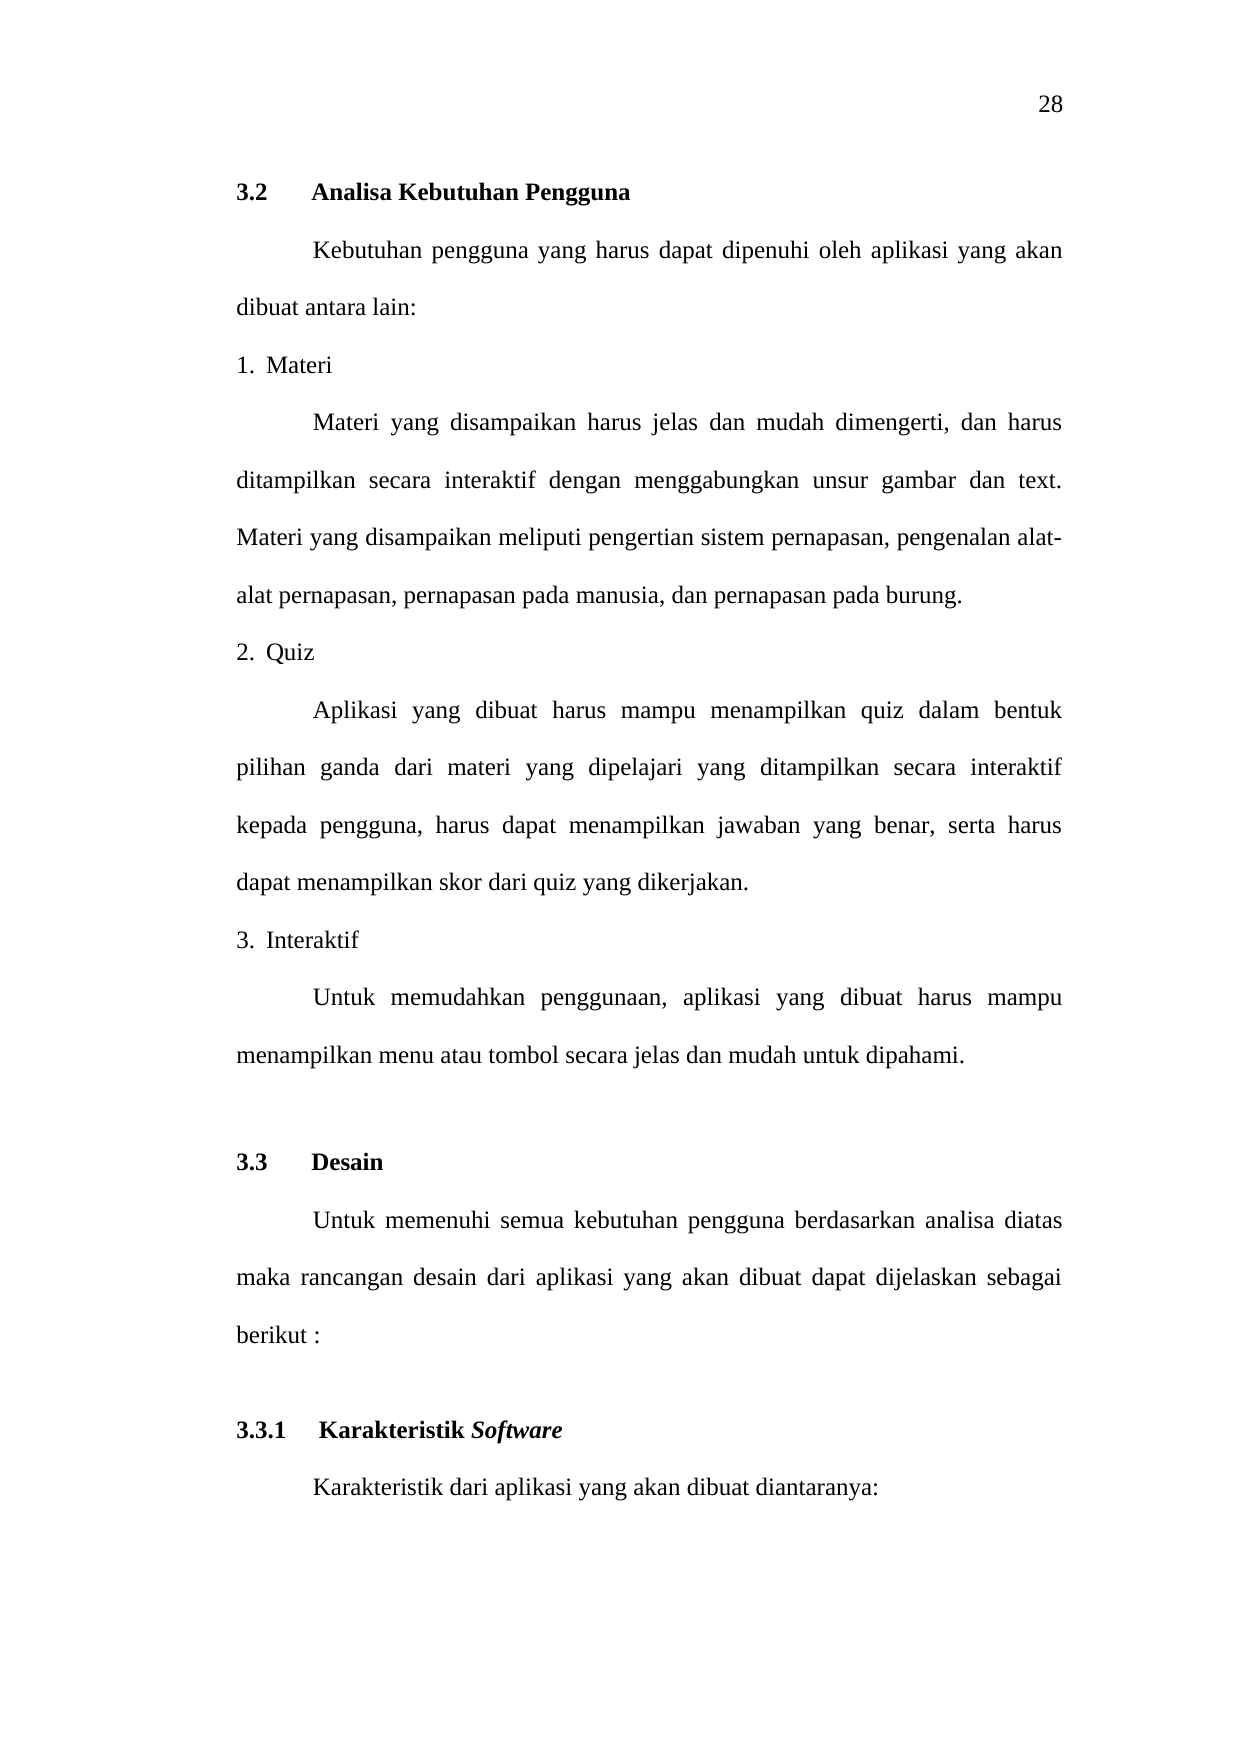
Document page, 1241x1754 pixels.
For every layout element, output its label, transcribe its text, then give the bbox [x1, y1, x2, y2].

list Materi [236, 350, 1063, 378]
list Interaktif [236, 925, 1063, 953]
list Quiz [236, 637, 1063, 666]
subtitle Karakteristik Software [236, 1415, 1063, 1443]
text Materi yang disampaikan harus jelas dan mudah dimengerti, dan harus ditampilkan secara interaktif dengan menggabungkan unsur gambar dan text. Materi yang disampaikan meliputi pengertian sistem pernapasan, pengenalan alat-alat pernapasan, pernapasan pada manusia, dan pernapasan pada burung. [236, 407, 1063, 608]
text Kebutuhan pengguna yang harus dapat dipenuhi oleh aplikasi yang akan dibuat antara lain: [236, 235, 1063, 321]
text Karakteristik dari aplikasi yang akan dibuat diantaranya: [236, 1472, 1063, 1501]
text Untuk memudahkan penggunaan, aplikasi yang dibuat harus mampu menampilkan menu atau tombol secara jelas dan mudah untuk dipahami. [236, 982, 1063, 1068]
subtitle Desain [236, 1147, 1063, 1176]
text Untuk memenuhi semua kebutuhan pengguna berdasarkan analisa diatas maka rancangan desain dari aplikasi yang akan dibuat dapat dijelaskan sebagai berikut : [236, 1205, 1063, 1348]
subtitle Analisa Kebutuhan Pengguna [236, 177, 1063, 206]
text Aplikasi yang dibuat harus mampu menampilkan quiz dalam bentuk pilihan ganda dari materi yang dipelajari yang ditampilkan secara interaktif kepada pengguna, harus dapat menampilkan jawaban yang benar, serta harus dapat menampilkan skor dari quiz yang dikerjakan. [236, 695, 1063, 896]
